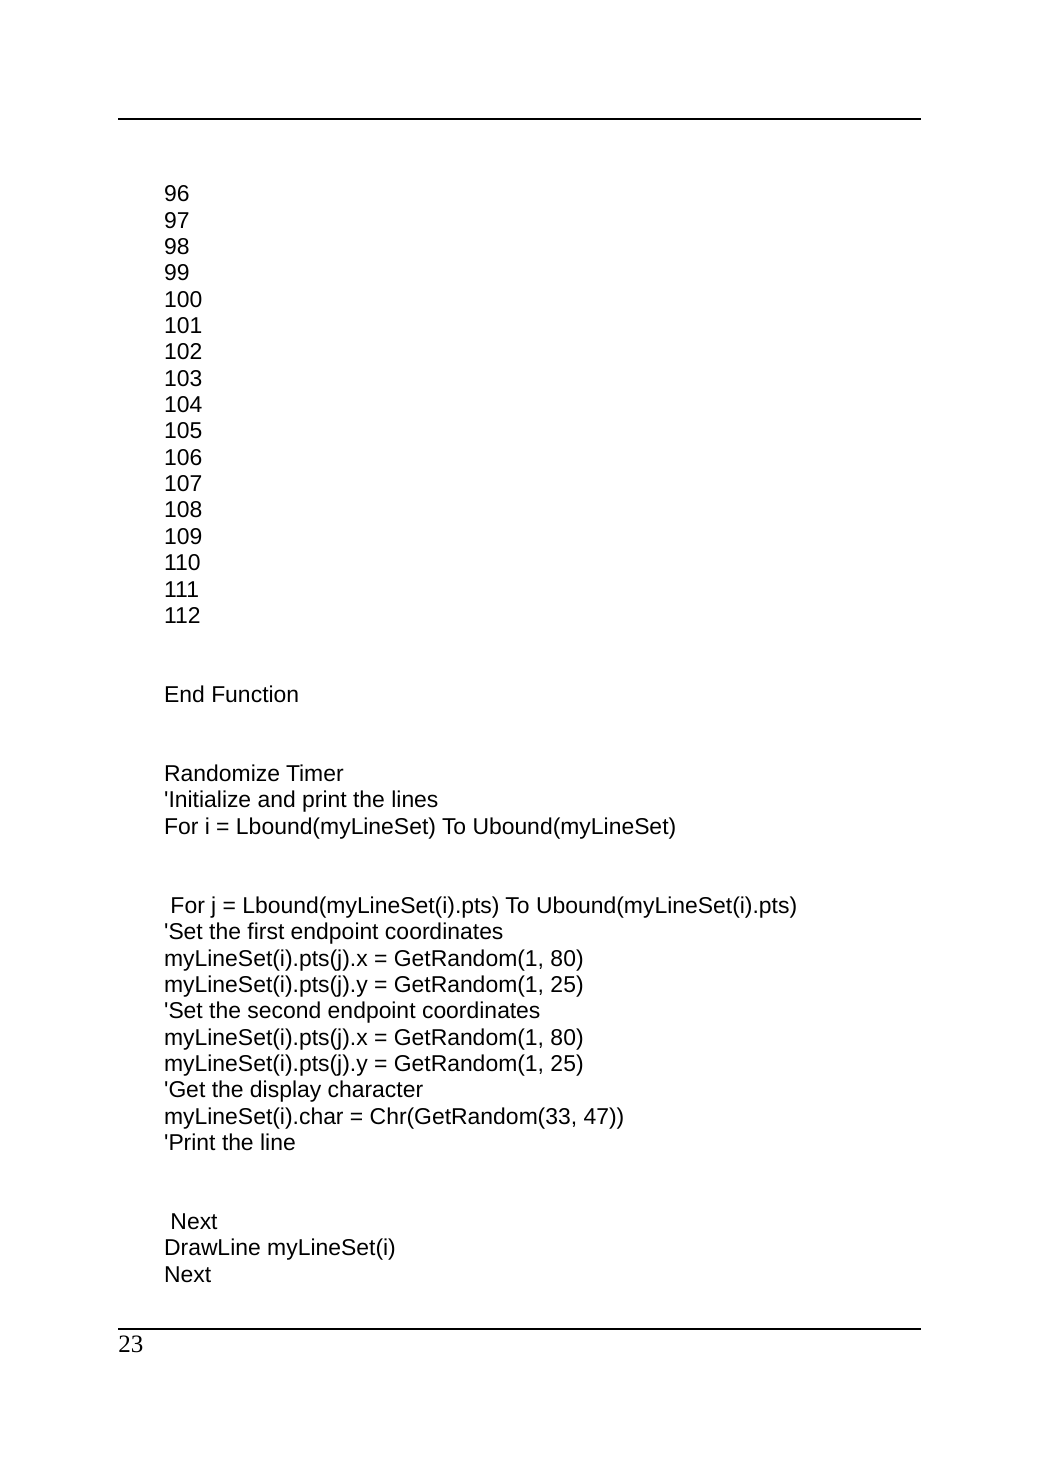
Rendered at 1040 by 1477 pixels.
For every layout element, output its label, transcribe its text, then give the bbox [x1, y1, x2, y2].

text 112 [118, 602, 921, 628]
text 104 [118, 391, 921, 417]
text myLineSet(i).pts(j).y = GetRandom(1, 25) [118, 1050, 921, 1076]
text End Function [118, 681, 921, 707]
text 'Set the first endpoint coordinates [118, 918, 921, 944]
text 110 [118, 549, 921, 576]
text 109 [118, 523, 921, 549]
text myLineSet(i).char = Chr(GetRandom(33, 47)) [118, 1103, 921, 1129]
text myLineSet(i).pts(j).x = GetRandom(1, 80) [118, 944, 921, 971]
text Randomize Timer [118, 760, 921, 786]
text 'Set the second endpoint coordinates [118, 997, 921, 1023]
text 97 [118, 207, 921, 233]
text For i = Lbound(myLineSet) To Ubound(myLineSet) [118, 813, 921, 839]
text 107 [118, 470, 921, 496]
text 111 [118, 576, 921, 602]
text 'Initialize and print the lines [118, 786, 921, 813]
text For j = Lbound(myLineSet(i).pts) To Ubound(myLineSet(i).pts) [118, 892, 921, 918]
text 96 [118, 180, 921, 207]
text 103 [118, 365, 921, 391]
text Next [118, 1208, 921, 1234]
text 102 [118, 338, 921, 365]
text Next [118, 1261, 921, 1287]
text 108 [118, 496, 921, 523]
text myLineSet(i).pts(j).y = GetRandom(1, 25) [118, 971, 921, 997]
text 100 [118, 286, 921, 312]
text 106 [118, 444, 921, 470]
text myLineSet(i).pts(j).x = GetRandom(1, 80) [118, 1023, 921, 1050]
text DrawLine myLineSet(i) [118, 1234, 921, 1261]
text 'Get the display character [118, 1076, 921, 1103]
text 99 [118, 259, 921, 286]
text 'Print the line [118, 1129, 921, 1155]
text 98 [118, 233, 921, 259]
text 105 [118, 417, 921, 444]
text 101 [118, 312, 921, 338]
